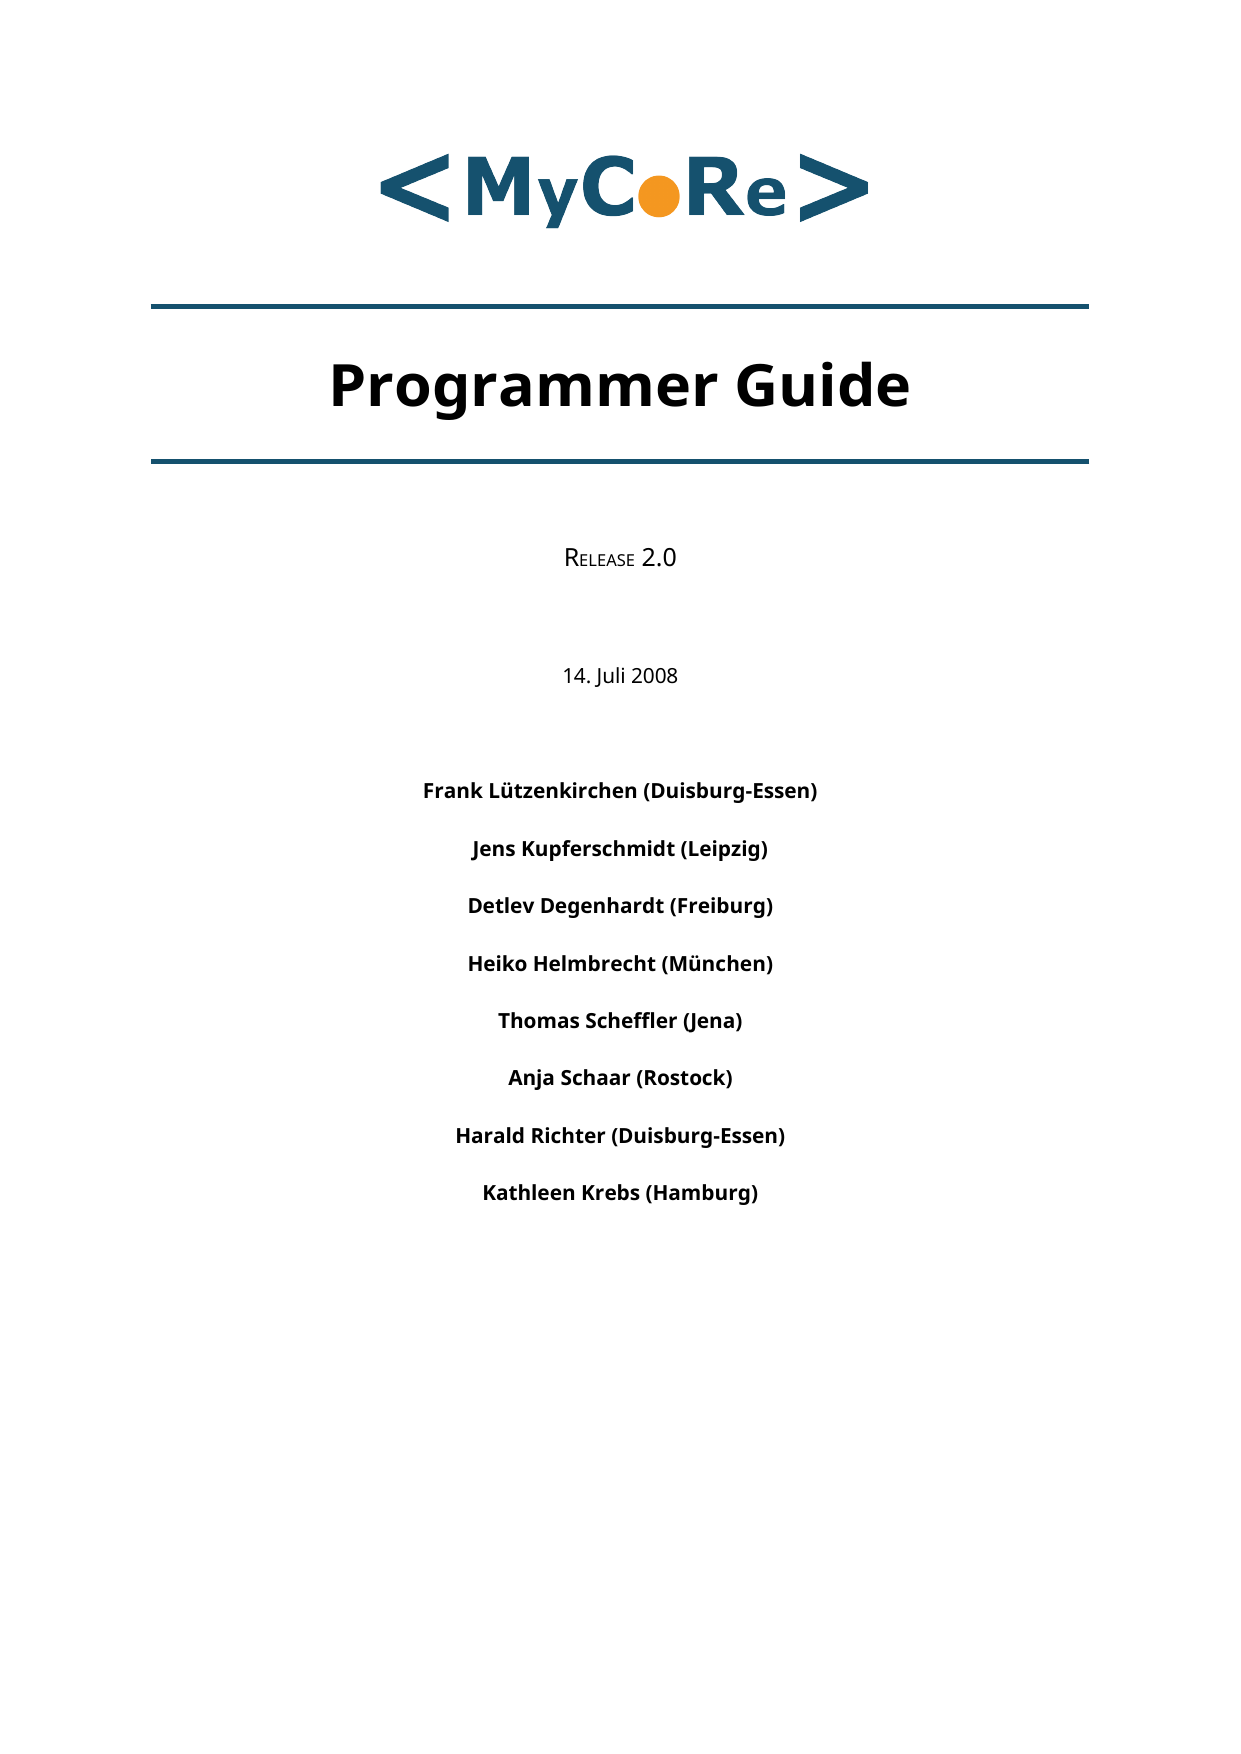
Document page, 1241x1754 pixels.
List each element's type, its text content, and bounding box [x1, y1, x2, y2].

picture [360, 146, 880, 239]
table_header Programmer Guide [151, 309, 1089, 459]
table_cell Release 2.0 14. Juli 2008 Frank Lützenkirchen (Duisburg-Essen) Jens Kupferschmidt (Leipzig) Detlev Degenhardt (Freiburg) Heiko Helmbrecht (München) Thomas Scheffler (Jena) Anja Schaar (Rostock) Harald Richter (Duisburg-Essen) Kathleen Krebs (Hamburg) [151, 464, 1089, 1264]
